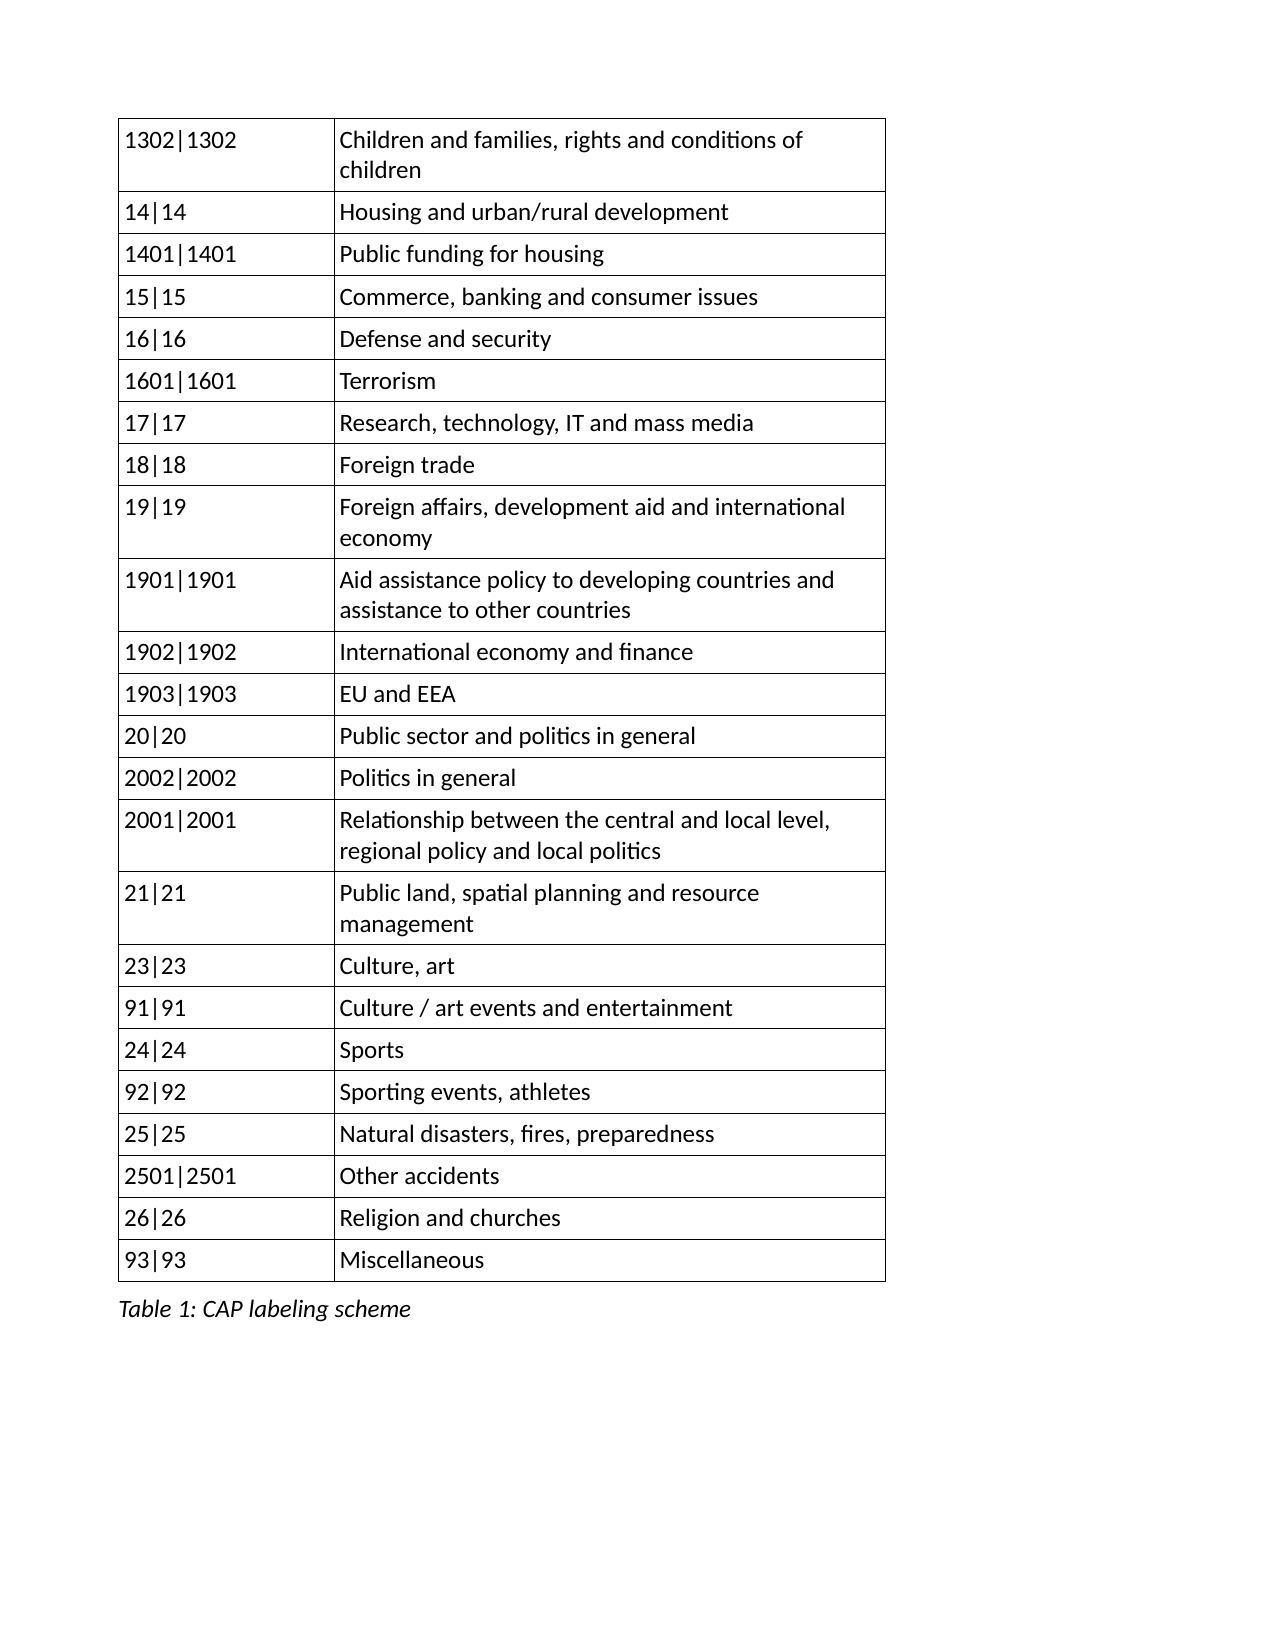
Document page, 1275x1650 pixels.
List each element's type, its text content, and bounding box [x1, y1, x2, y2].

table_cell Politics in general [335, 758, 885, 799]
table_cell Research, technology, IT and mass media [335, 402, 885, 443]
table_cell International economy and finance [335, 632, 885, 673]
table_cell 92|92 [119, 1071, 334, 1112]
table_cell Sports [335, 1029, 885, 1070]
table_cell 17|17 [119, 402, 334, 443]
table_cell Children and families, rights and conditions of children [335, 119, 885, 191]
table_cell 18|18 [119, 444, 334, 485]
table_cell Natural disasters, fires, preparedness [335, 1114, 885, 1154]
table_cell 24|24 [119, 1029, 334, 1070]
table_cell Defense and security [335, 318, 885, 359]
table_cell Foreign trade [335, 444, 885, 485]
table_cell 1902|1902 [119, 632, 334, 673]
table_cell 25|25 [119, 1114, 334, 1154]
table_cell Foreign affairs, development aid and international economy [335, 486, 885, 558]
table_cell 19|19 [119, 486, 334, 558]
text Table 1: CAP labeling scheme [118, 1293, 1157, 1324]
table_cell 1903|1903 [119, 674, 334, 715]
table_cell 21|21 [119, 872, 334, 944]
table_cell 2001|2001 [119, 800, 334, 871]
table_cell Religion and churches [335, 1198, 885, 1239]
table_cell 20|20 [119, 716, 334, 757]
table_cell Public funding for housing [335, 234, 885, 275]
table_cell 2501|2501 [119, 1156, 334, 1197]
table_cell 1302|1302 [119, 119, 334, 191]
table_cell Housing and urban/rural development [335, 192, 885, 233]
table_cell Culture / art events and entertainment [335, 987, 885, 1028]
table_cell 23|23 [119, 945, 334, 986]
table_cell Terrorism [335, 360, 885, 401]
table_cell 1601|1601 [119, 360, 334, 401]
table_cell Aid assistance policy to developing countries and assistance to other countries [335, 559, 885, 631]
table_cell Relationship between the central and local level, regional policy and local politics [335, 800, 885, 871]
table_cell 14|14 [119, 192, 334, 233]
table_cell Miscellaneous [335, 1240, 885, 1281]
table_cell Public land, spatial planning and resource management [335, 872, 885, 944]
table_cell 2002|2002 [119, 758, 334, 799]
table_cell 16|16 [119, 318, 334, 359]
table_cell 1901|1901 [119, 559, 334, 631]
table_cell Culture, art [335, 945, 885, 986]
table_cell 26|26 [119, 1198, 334, 1239]
table_cell 15|15 [119, 276, 334, 317]
table_cell Public sector and politics in general [335, 716, 885, 757]
table_cell 91|91 [119, 987, 334, 1028]
table_cell Commerce, banking and consumer issues [335, 276, 885, 317]
table_cell Sporting events, athletes [335, 1071, 885, 1112]
table_cell 1401|1401 [119, 234, 334, 275]
table_cell 93|93 [119, 1240, 334, 1281]
table_cell EU and EEA [335, 674, 885, 715]
table_cell Other accidents [335, 1156, 885, 1197]
